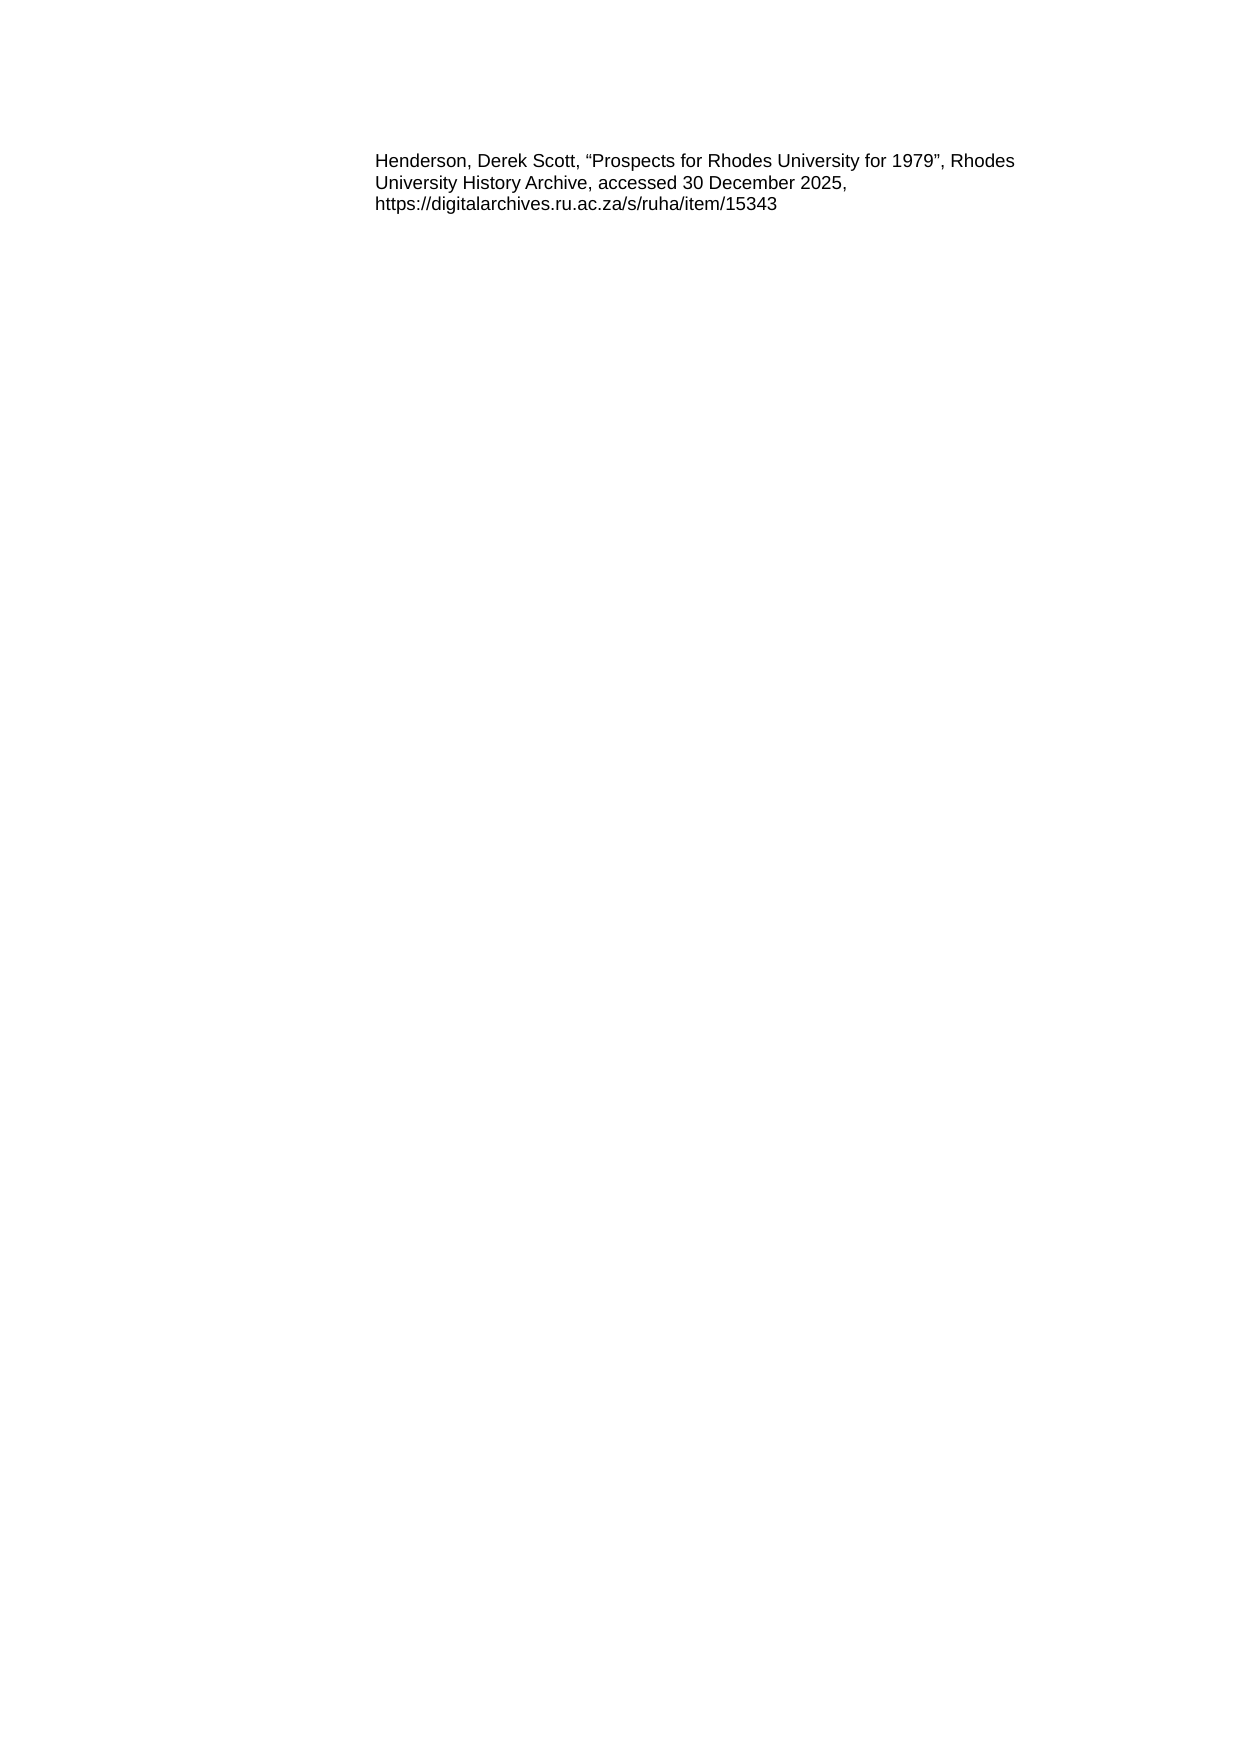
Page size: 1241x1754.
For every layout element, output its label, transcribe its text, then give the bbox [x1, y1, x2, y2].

text Henderson, Derek Scott, “Prospects for Rhodes University for 1979”, Rhodes University History Archive, accessed 30 December 2025, https://digitalarchives.ru.ac.za/s/ruha/item/15343 [375, 150, 1090, 215]
